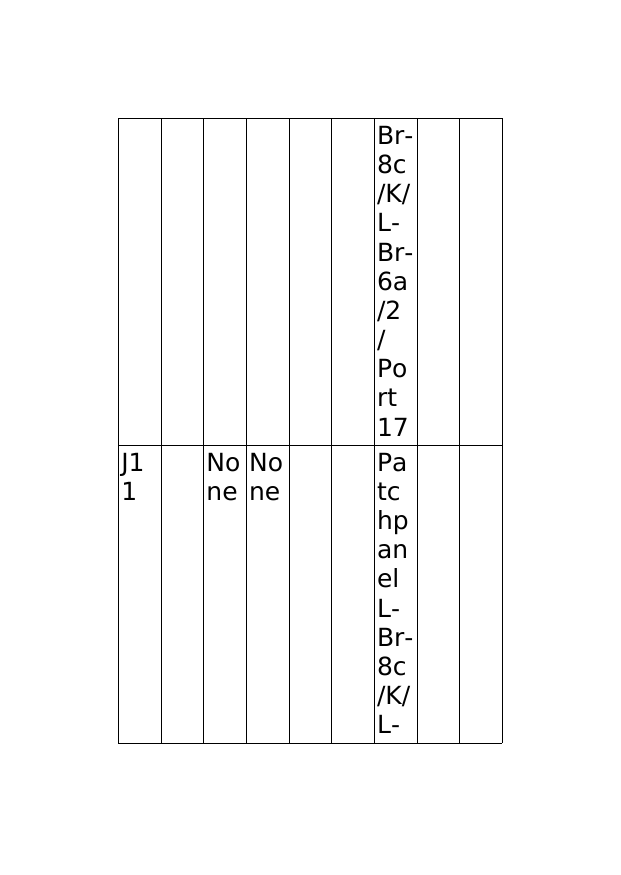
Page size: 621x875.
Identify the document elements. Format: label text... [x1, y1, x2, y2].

table_cell J11 [119, 446, 161, 742]
table_cell [247, 119, 289, 445]
table_cell [204, 119, 246, 445]
table_cell None [247, 446, 289, 742]
table_cell [332, 446, 374, 742]
table_cell [119, 119, 161, 445]
table_cell [418, 119, 459, 445]
table_cell [418, 446, 459, 742]
table_cell None [204, 446, 246, 742]
table_cell Br-8c/K/L-Br-6a/2 / Port 17 [375, 119, 417, 445]
table_cell [460, 446, 502, 742]
table_cell [162, 119, 203, 445]
table_cell [332, 119, 374, 445]
table_cell [162, 446, 203, 742]
table_cell [460, 119, 502, 445]
table_cell [290, 446, 331, 742]
table_cell [290, 119, 331, 445]
table_cell Patchpanel L-Br-8c/K/L- [375, 446, 417, 742]
